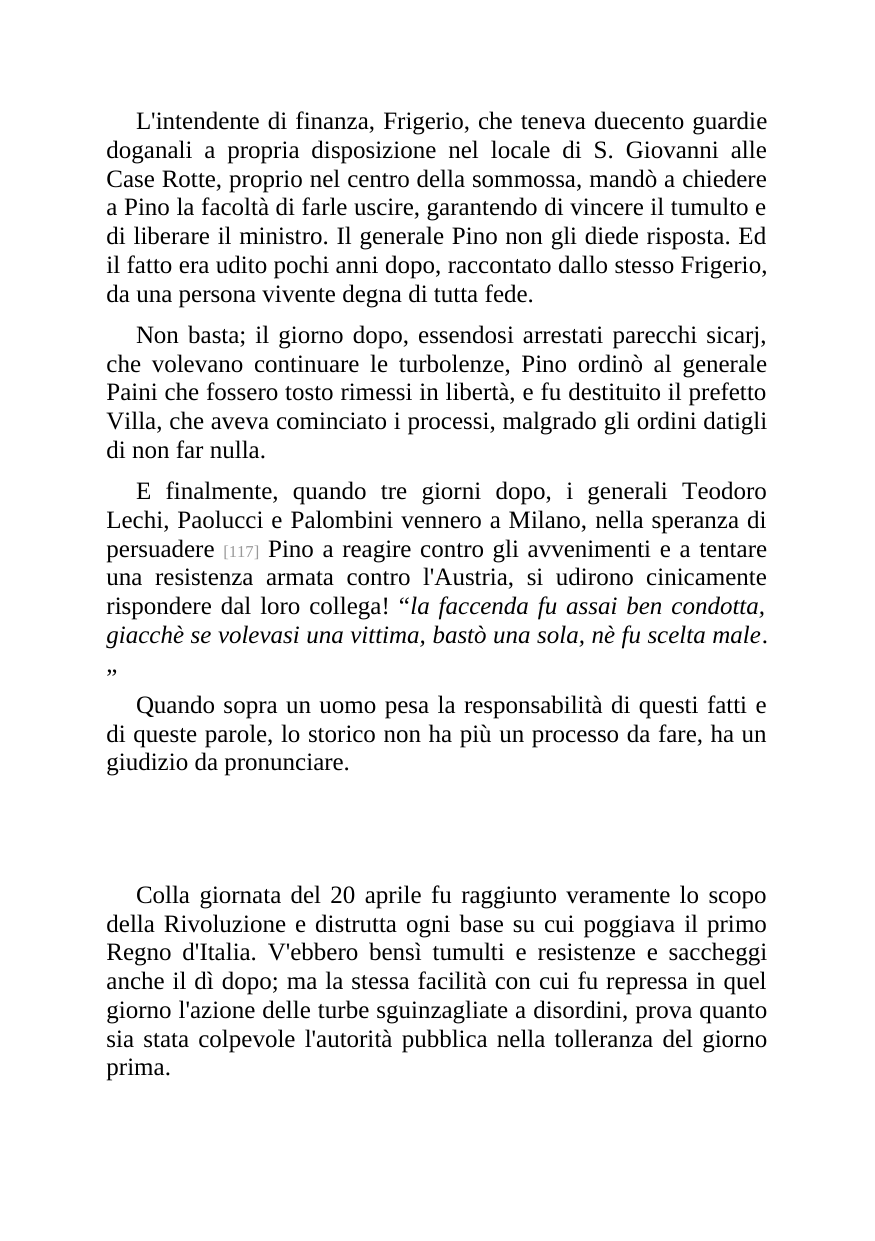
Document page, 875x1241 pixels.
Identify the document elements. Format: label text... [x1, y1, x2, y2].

text Colla giornata del 20 aprile fu raggiunto veramente lo scopo della Rivoluzione e distrutta ogni base su cui poggiava il primo Regno d'Italia. V'ebbero bensì tumulti e resistenze e saccheggi anche il dì dopo; ma la stessa facilità con cui fu repressa in quel giorno l'azione delle turbe sguinzagliate a disordini, prova quanto sia stata colpevole l'autorità pubblica nella tolleranza del giorno prima. [106, 880, 768, 1081]
text E finalmente, quando tre giorni dopo, i generali Teodoro Lechi, Paolucci e Palombini vennero a Milano, nella speranza di persuadere [117] Pino a reagire contro gli avvenimenti e a tentare una resistenza armata contro l'Austria, si udirono cinicamente rispondere dal loro collega! “la faccenda fu assai ben condotta, giacchè se volevasi una vittima, bastò una sola, nè fu scelta male.„ [106, 476, 768, 677]
text L'intendente di finanza, Frigerio, che teneva duecento guardie doganali a propria disposizione nel locale di S. Giovanni alle Case Rotte, proprio nel centro della sommossa, mandò a chiedere a Pino la facoltà di farle uscire, garantendo di vincere il tumulto e di liberare il ministro. Il generale Pino non gli diede risposta. Ed il fatto era udito pochi anni dopo, raccontato dallo stesso Frigerio, da una persona vivente degna di tutta fede. [106, 106, 768, 307]
text Quando sopra un uomo pesa la responsabilità di questi fatti e di queste parole, lo storico non ha più un processo da fare, ha un giudizio da pronunciare. [106, 690, 768, 776]
text Non basta; il giorno dopo, essendosi arrestati parecchi sicarj, che volevano continuare le turbolenze, Pino ordinò al generale Paini che fossero tosto rimessi in libertà, e fu destituito il prefetto Villa, che aveva cominciato i processi, malgrado gli ordini datigli di non far nulla. [106, 320, 768, 464]
